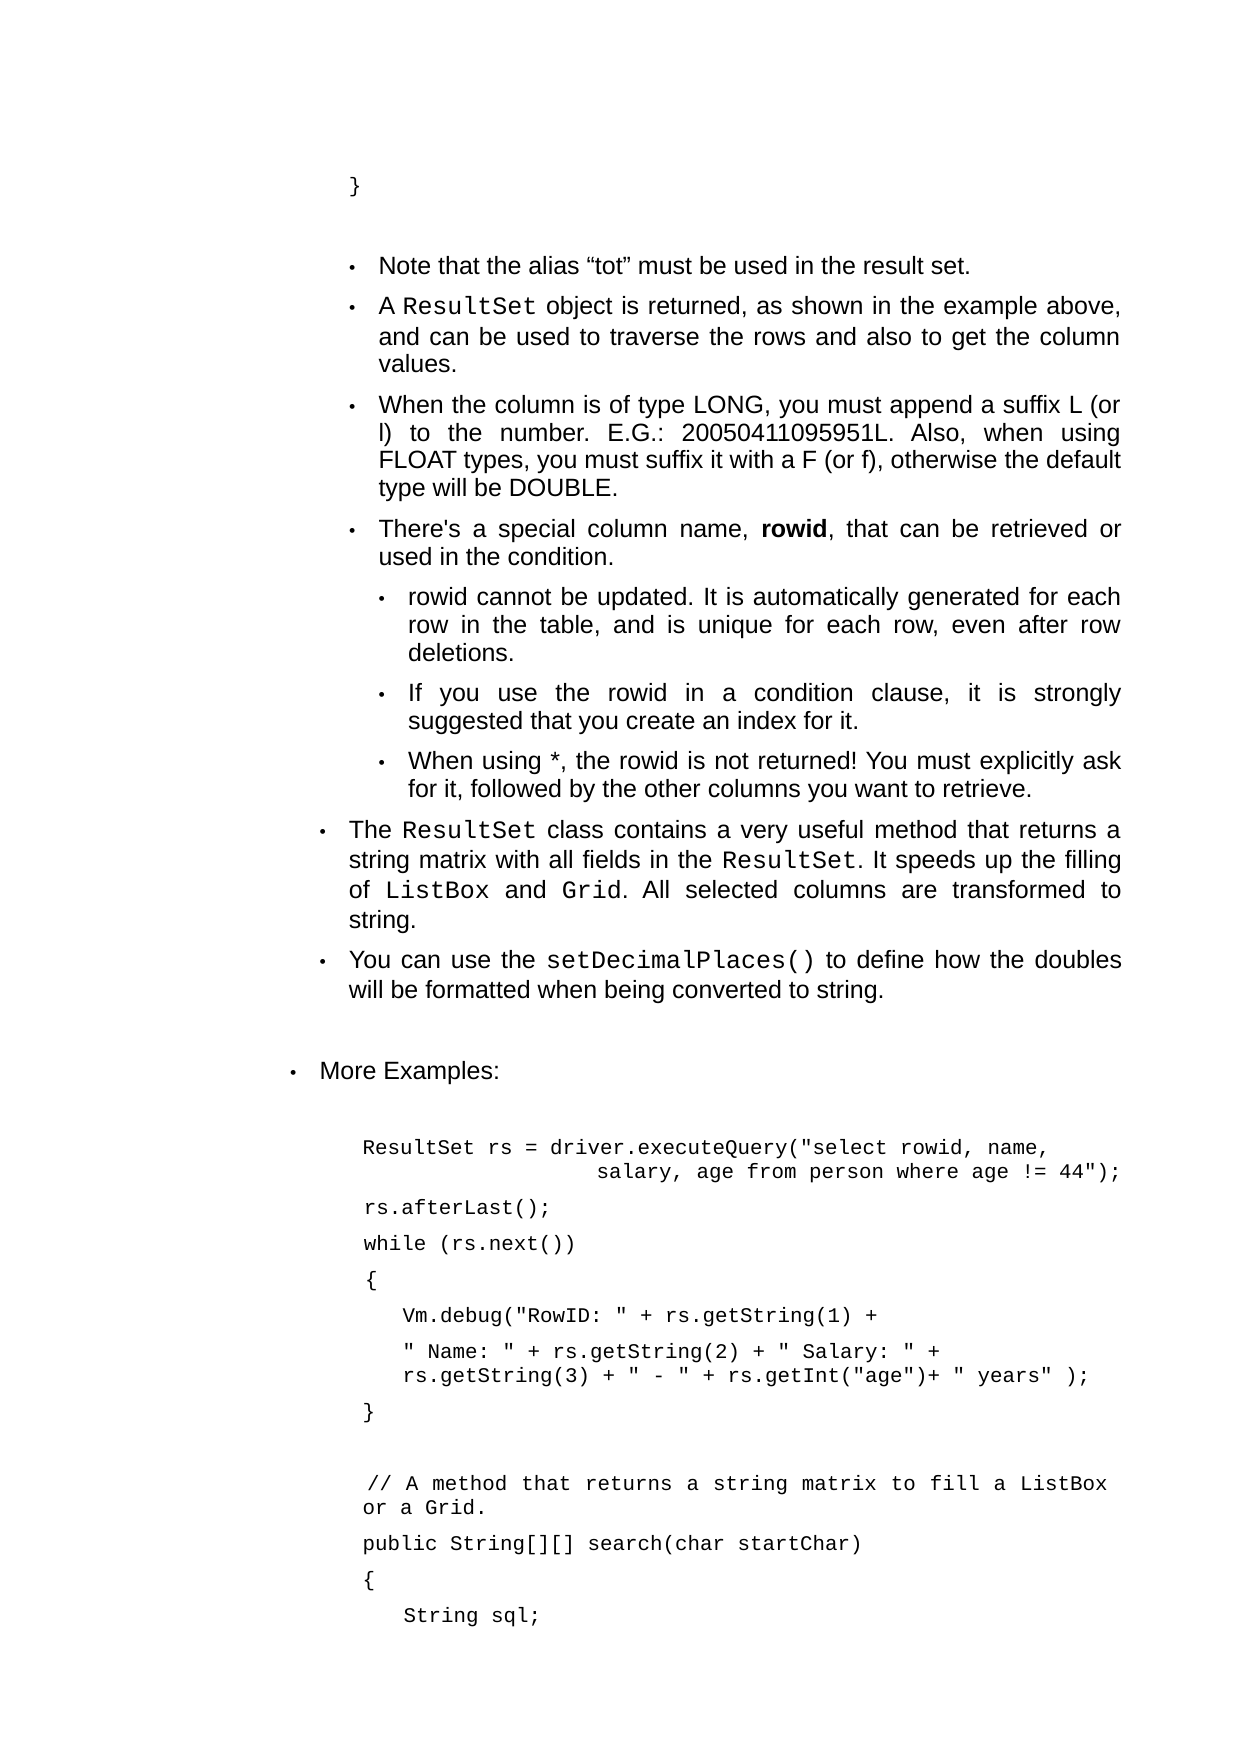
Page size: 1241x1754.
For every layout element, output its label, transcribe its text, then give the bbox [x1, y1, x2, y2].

list A ResultSet object is returned, as shown in the example above, and can be used to traverse the rows and also to get the column values. [349, 292, 1122, 378]
list Note that the alias “tot” must be used in the result set. [349, 252, 1122, 280]
text while (rs.next()) [177, 1233, 1122, 1257]
list When the column is of type LONG, you must append a suffix L (or l) to the number. E.G.: 20050411095951L. Also, when using FLOAT types, you must suffix it with a F (or f), otherwise the default type will be DOUBLE. [349, 391, 1122, 502]
list If you use the rowid in a condition clause, it is strongly suggested that you create an index for it. [378, 679, 1122, 735]
list When using *, the rowid is not returned! You must explicitly ask for it, followed by the other columns you want to retrieve. [378, 747, 1122, 803]
text public String[][] search(char startChar) [177, 1533, 1122, 1556]
text } [177, 1401, 1122, 1424]
list You can use the setDecimalPlaces() to define how the doubles will be formatted when being converted to string. [319, 946, 1122, 1004]
list } [319, 176, 1122, 199]
text // A method that returns a string matrix to fill a ListBox or a Grid. [177, 1473, 1122, 1520]
text rs.afterLast(); [177, 1197, 1122, 1221]
text String sql; [118, 1605, 1122, 1628]
text { [177, 1569, 1122, 1592]
text { [177, 1269, 1122, 1293]
text Vm.debug("RowID: " + rs.getString(1) + [177, 1305, 1122, 1329]
list More Examples: [290, 1057, 1122, 1085]
list The ResultSet class contains a very useful method that returns a string matrix with all fields in the ResultSet. It speeds up the filling of ListBox and Grid. All selected columns are transformed to string. [319, 815, 1122, 934]
list rowid cannot be updated. It is automatically generated for each row in the table, and is unique for each row, even after row deletions. [378, 583, 1122, 667]
list There's a special column name, rowid, that can be retrieved or used in the condition. [349, 514, 1122, 570]
text " Name: " + rs.getString(2) + " Salary: " + rs.getString(3) + " - " + rs.getInt("age")+ " years" ); [118, 1341, 1122, 1388]
text ResultSet rs = driver.executeQuery("select rowid, name, salary, age from person where age != 44"); [177, 1137, 1122, 1185]
